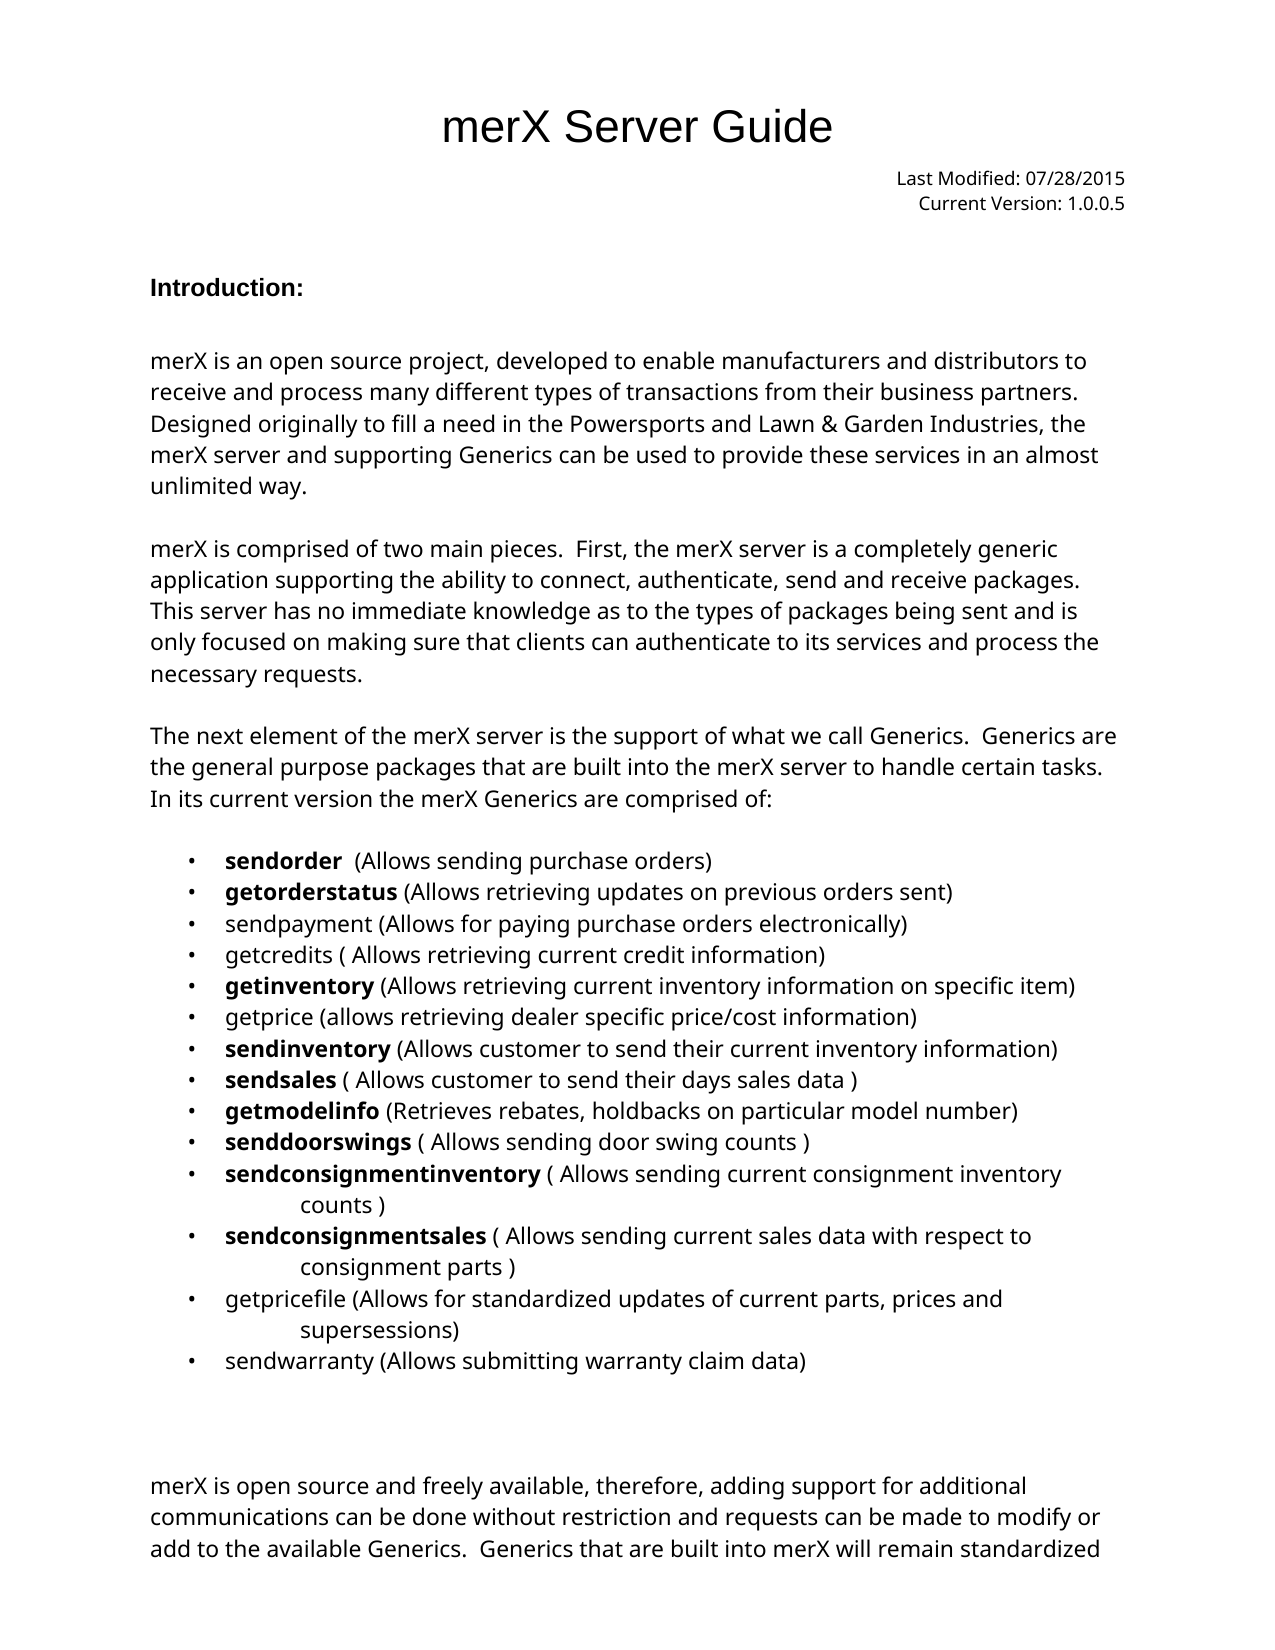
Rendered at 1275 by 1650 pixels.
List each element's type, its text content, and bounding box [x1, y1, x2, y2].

text Introduction: [150, 272, 1125, 301]
list sendconsignmentsales ( Allows sending current sales data with respect to consignment parts ) [187, 1220, 1125, 1282]
text merX is an open source project, developed to enable manufacturers and distributors to receive and process many different types of transactions from their business partners. Designed originally to fill a need in the Powersports and Lawn & Garden Industries, the merX server and supporting Generics can be used to provide these services in an almost unlimited way. [150, 345, 1125, 501]
list getprice (allows retrieving dealer specific price/cost information) [187, 1001, 1125, 1032]
list getorderstatus (Allows retrieving updates on previous orders sent) [187, 876, 1125, 907]
list sendinventory (Allows customer to send their current inventory information) [187, 1032, 1125, 1064]
text merX Server Guide [150, 100, 1125, 153]
list sendsales ( Allows customer to send their days sales data ) [187, 1064, 1125, 1095]
list getinventory (Allows retrieving current inventory information on specific item) [187, 970, 1125, 1001]
list sendpayment (Allows for paying purchase orders electronically) [187, 907, 1125, 939]
list getmodelinfo (Retrieves rebates, holdbacks on particular model number) [187, 1095, 1125, 1126]
list sendwarranty (Allows submitting warranty claim data) [187, 1345, 1125, 1376]
text Current Version: 1.0.0.5 [150, 191, 1125, 216]
list senddoorswings ( Allows sending door swing counts ) [187, 1126, 1125, 1157]
list getcredits ( Allows retrieving current credit information) [187, 939, 1125, 970]
text The next element of the merX server is the support of what we call Generics. Generics are the general purpose packages that are built into the merX server to handle certain tasks. In its current version the merX Generics are comprised of: [150, 720, 1125, 814]
list sendconsignmentinventory ( Allows sending current consignment inventory counts ) [187, 1157, 1125, 1220]
list getpricefile (Allows for standardized updates of current parts, prices and supersessions) [187, 1282, 1125, 1345]
text merX is open source and freely available, therefore, adding support for additional communications can be done without restriction and requests can be made to modify or add to the available Generics. Generics that are built into merX will remain standardized [150, 1470, 1125, 1564]
list sendorder (Allows sending purchase orders) [187, 845, 1125, 876]
text merX is comprised of two main pieces. First, the merX server is a completely generic application supporting the ability to connect, authenticate, send and receive packages. This server has no immediate knowledge as to the types of packages being sent and is only focused on making sure that clients can authenticate to its services and process the necessary requests. [150, 532, 1125, 689]
text Last Modified: 07/28/2015 [150, 165, 1125, 191]
